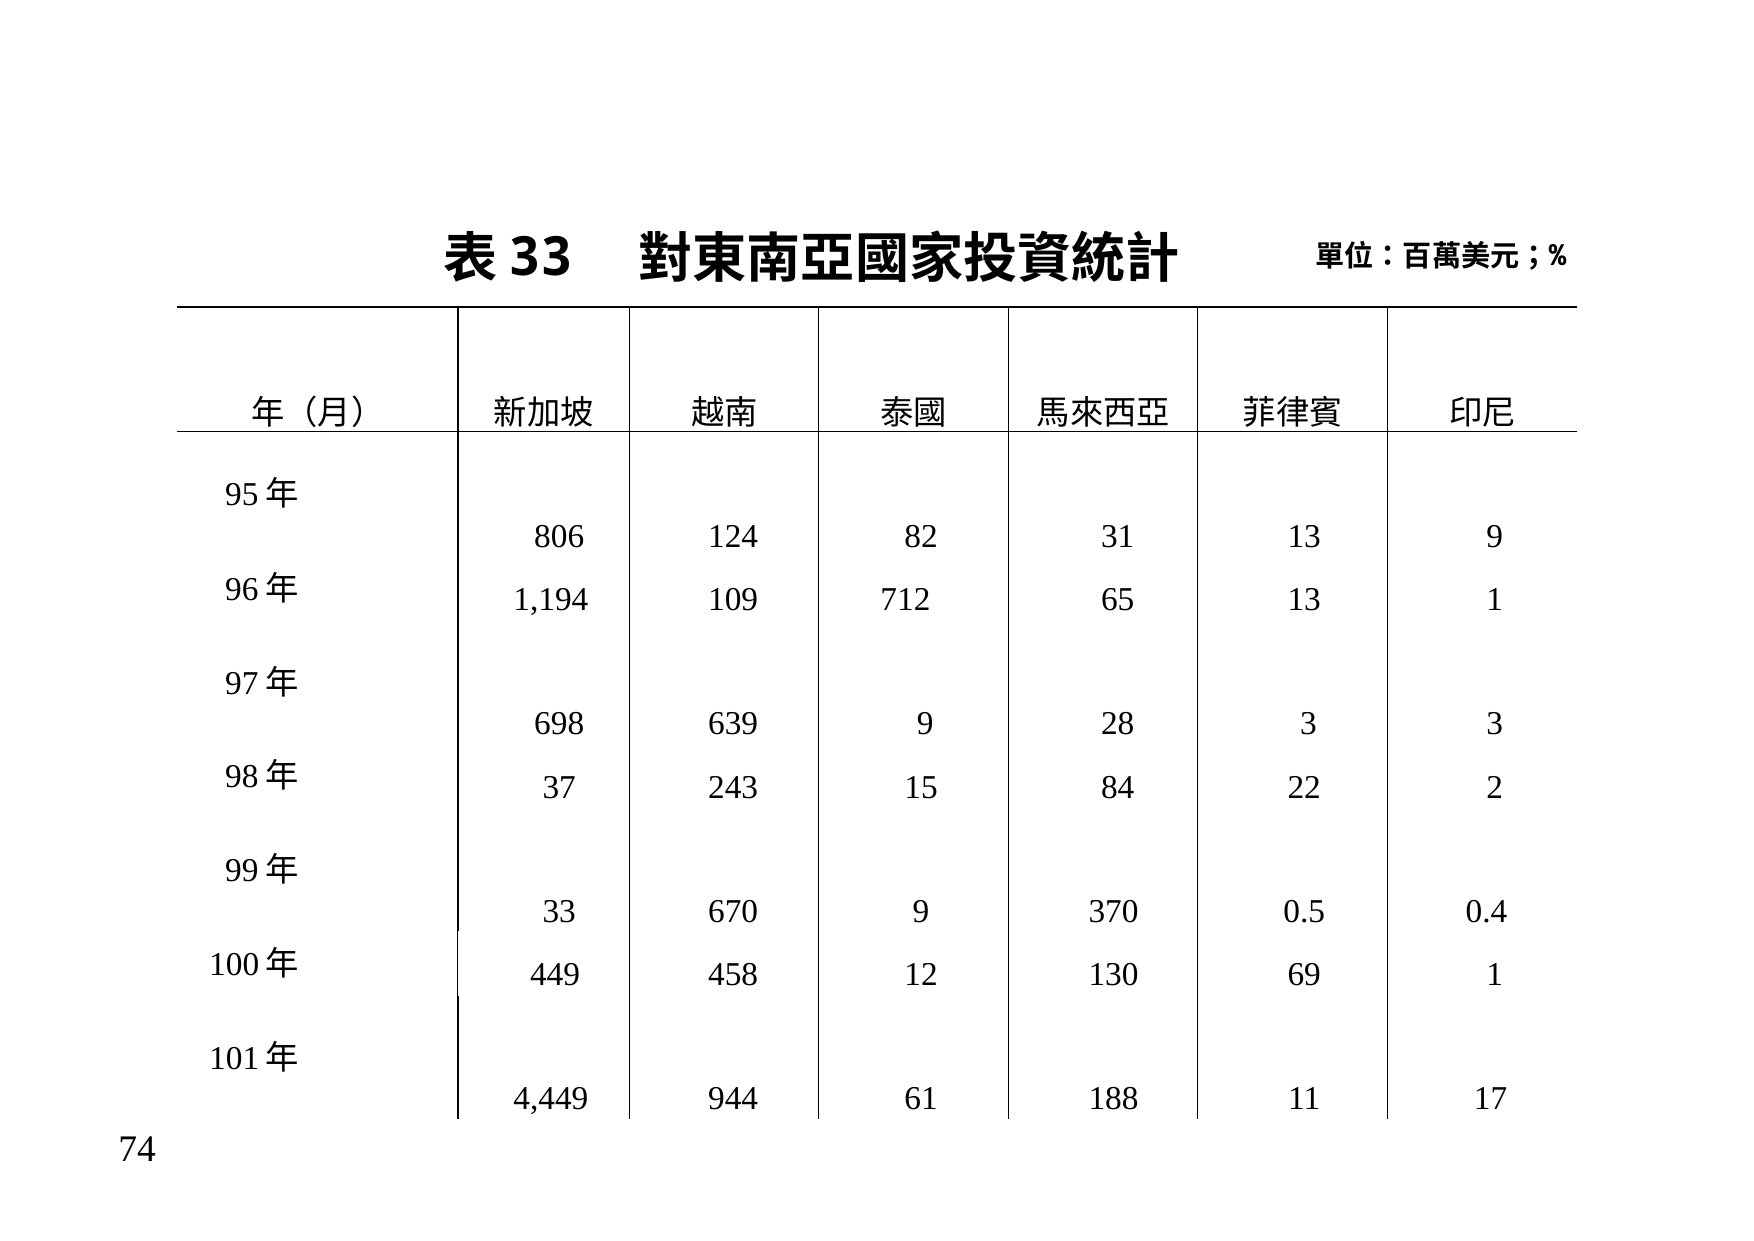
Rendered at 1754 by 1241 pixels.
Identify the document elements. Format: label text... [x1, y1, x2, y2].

table_cell 96年 [177, 556, 457, 621]
table_cell 109 [630, 556, 818, 621]
table_cell 13 [1198, 556, 1387, 621]
table_cell 449 [458, 931, 629, 996]
table_cell 712 [819, 556, 1008, 621]
table_cell 100年 [177, 931, 457, 996]
subtitle 表33 對東南亞國家投資統計 單位：百萬美元；% [118, 181, 1636, 306]
table_header 年（月） [177, 308, 457, 431]
table_header 菲律賓 [1198, 308, 1387, 431]
table_cell 243 [630, 744, 818, 808]
table_cell 95年 [177, 432, 457, 556]
table_cell 2 [1388, 744, 1577, 808]
table_cell 4,449 [459, 996, 629, 1118]
table_cell 0.4 [1388, 809, 1577, 931]
table_cell 0.5 [1198, 809, 1387, 931]
table_header 泰國 [819, 308, 1008, 431]
table_cell 61 [819, 996, 1008, 1118]
table_header 馬來西亞 [1009, 308, 1197, 431]
table_cell 9 [1388, 432, 1577, 556]
table_header 新加坡 [459, 308, 629, 431]
table_cell 69 [1198, 931, 1387, 996]
table_cell 84 [1009, 744, 1197, 808]
table_header 印尼 [1388, 308, 1577, 431]
table_cell 11 [1198, 996, 1387, 1118]
table_cell 15 [819, 744, 1008, 808]
table_cell 31 [1009, 432, 1197, 556]
table_cell 1 [1388, 931, 1577, 996]
table_cell 370 [1009, 809, 1197, 931]
table_cell 188 [1009, 996, 1197, 1118]
table_cell 1,194 [459, 556, 629, 621]
table_cell 12 [819, 931, 1008, 996]
table_cell 9 [819, 809, 1008, 931]
table_cell 33 [459, 809, 629, 931]
table_cell 698 [459, 621, 629, 743]
table_cell 124 [630, 432, 818, 556]
table_cell 458 [630, 931, 818, 996]
table_cell 101年 [177, 996, 457, 1118]
table_cell 98年 [177, 744, 457, 808]
table_cell 37 [459, 744, 629, 808]
table_cell 17 [1388, 996, 1577, 1118]
table_header 越南 [630, 308, 818, 431]
table_cell 806 [459, 432, 629, 556]
table_cell 9 [819, 621, 1008, 743]
table_cell 99年 [177, 809, 457, 931]
table_cell 130 [1009, 931, 1197, 996]
table_cell 639 [630, 621, 818, 743]
table_cell 13 [1198, 432, 1387, 556]
table_cell 3 [1198, 621, 1387, 743]
table_cell 82 [819, 432, 1008, 556]
table_cell 28 [1009, 621, 1197, 743]
table_cell 97年 [177, 621, 457, 743]
table_cell 3 [1388, 621, 1577, 743]
table_cell 944 [630, 996, 818, 1118]
table_cell 65 [1009, 556, 1197, 621]
table_cell 670 [630, 809, 818, 931]
table_cell 1 [1388, 556, 1577, 621]
table_cell 22 [1198, 744, 1387, 808]
